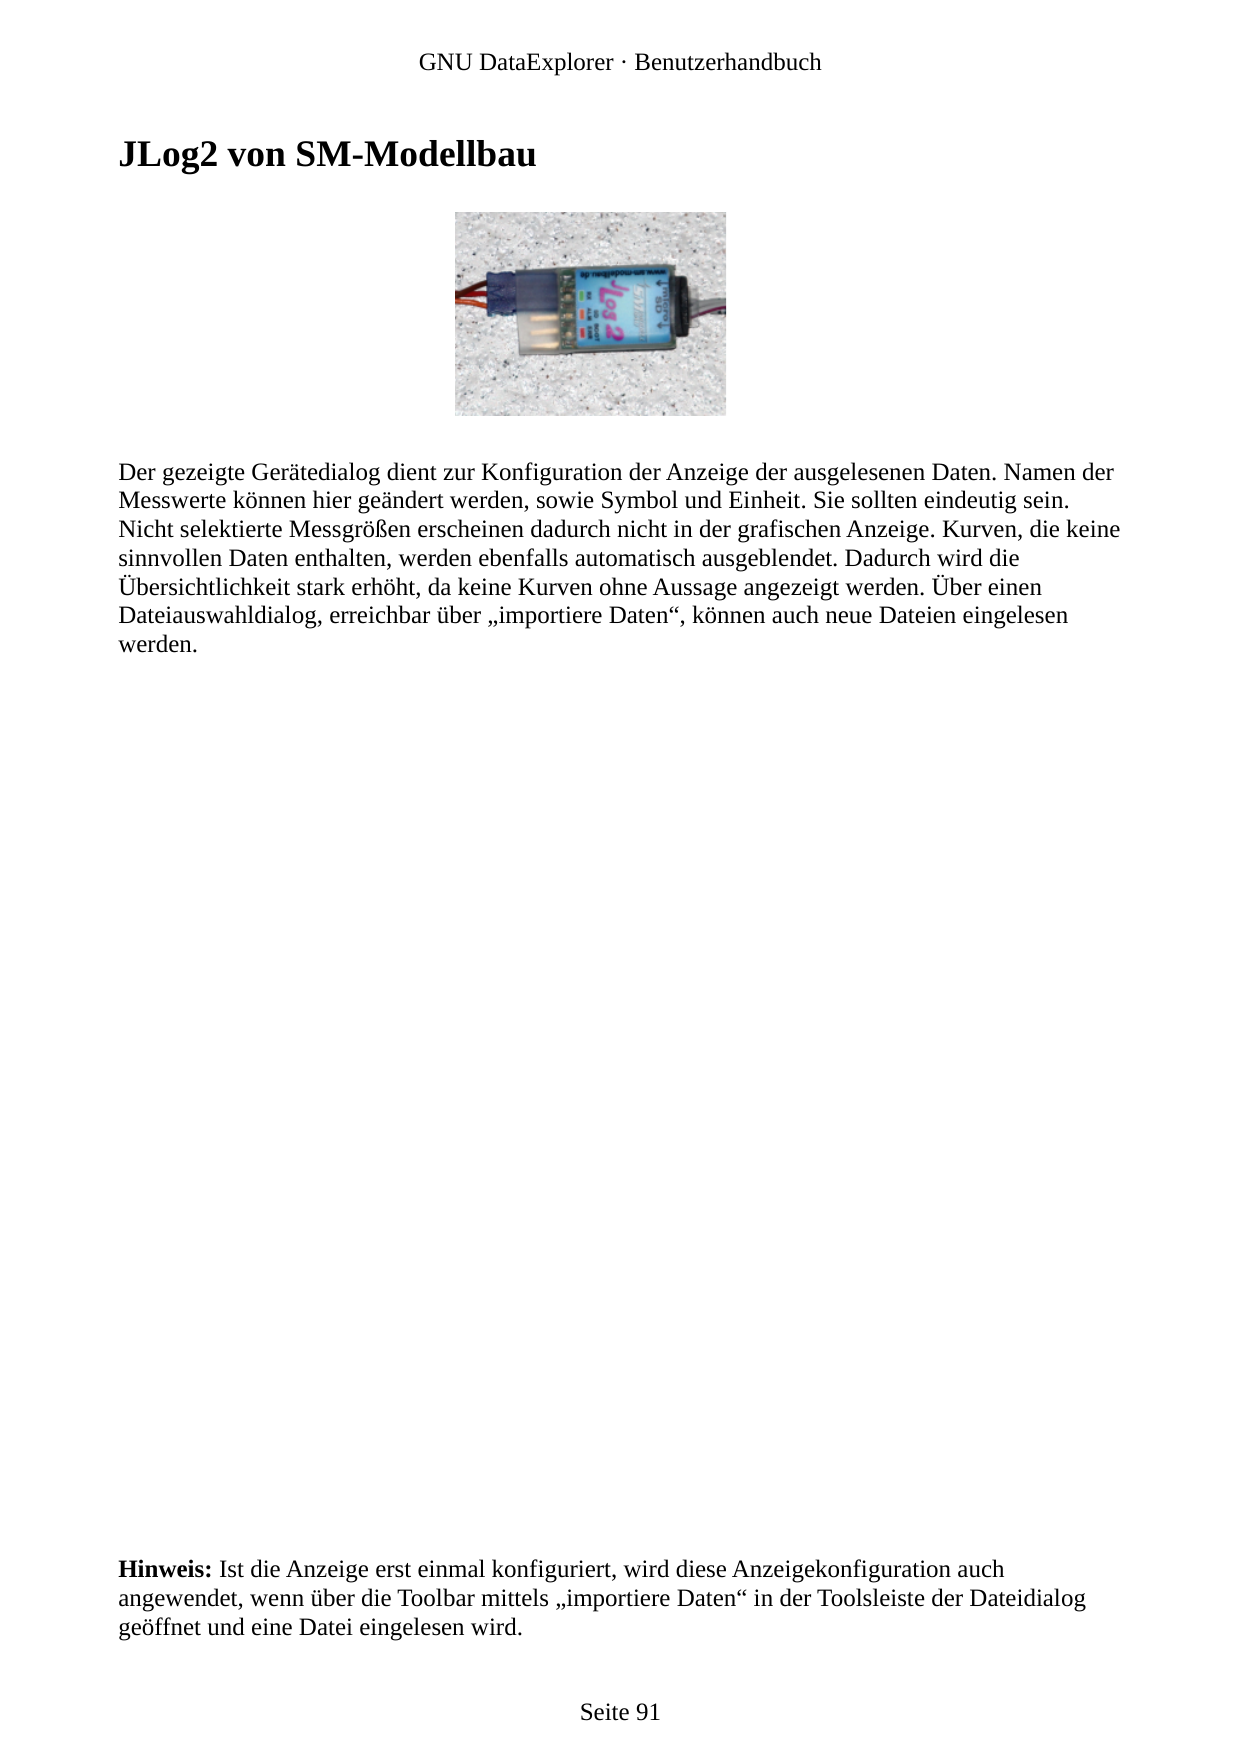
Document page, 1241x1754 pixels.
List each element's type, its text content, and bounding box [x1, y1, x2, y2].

picture [455, 212, 727, 416]
subtitle JLog2 von SM-Modellbau [118, 131, 1122, 174]
text Der gezeigte Gerätedialog dient zur Konfiguration der Anzeige der ausgelesenen Daten. Namen der Messwerte können hier geändert werden, sowie Symbol und Einheit. Sie sollten eindeutig sein. Nicht selektierte Messgrößen erscheinen dadurch nicht in der grafischen Anzeige. Kurven, die keine sinnvollen Daten enthalten, werden ebenfalls automatisch ausgeblendet. Dadurch wird die Übersichtlichkeit stark erhöht, da keine Kurven ohne Aussage angezeigt werden. Über einen Dateiauswahldialog, erreichbar über „importiere Daten“, können auch neue Dateien eingelesen werden. [118, 457, 1122, 658]
text Hinweis: Ist die Anzeige erst einmal konfiguriert, wird diese Anzeigekonfiguration auch angewendet, wenn über die Toolbar mittels „importiere Daten“ in der Toolsleiste der Dateidialog geöffnet und eine Datei eingelesen wird. [118, 1554, 1122, 1641]
